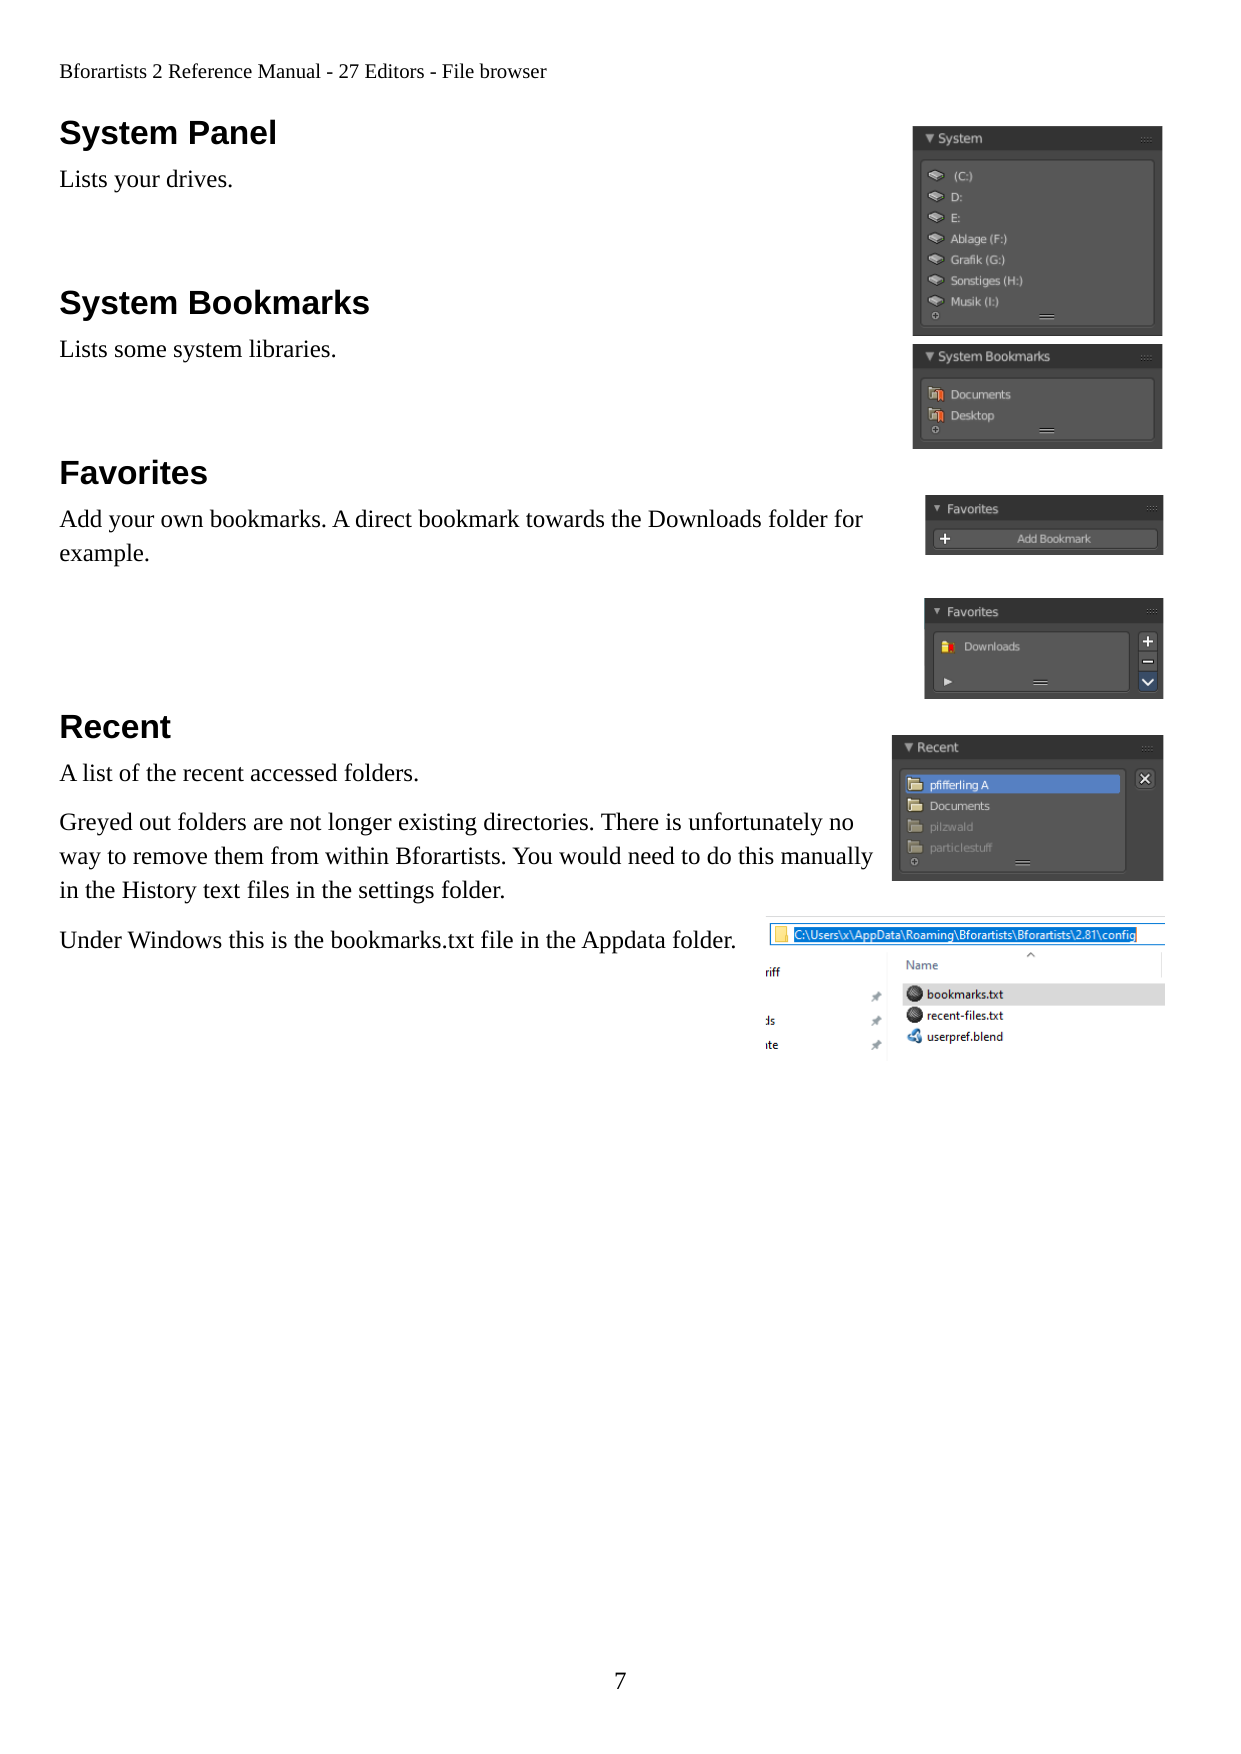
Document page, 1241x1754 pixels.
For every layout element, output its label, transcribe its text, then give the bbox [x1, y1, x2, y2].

subtitle System Panel [59, 113, 1181, 151]
picture [912, 344, 1163, 449]
subtitle System Bookmarks [59, 283, 912, 321]
subtitle [1163, 283, 1181, 321]
text Add your own bookmarks. A direct bookmark towards the Downloads folder for example. [59, 504, 1181, 567]
picture [925, 495, 1164, 555]
text [1163, 164, 1181, 192]
picture [924, 598, 1164, 699]
text Lists some system libraries. [59, 334, 1181, 363]
text Under Windows this is the bookmarks.txt file in the Appdata folder. [59, 925, 765, 953]
text A list of the recent accessed folders. [59, 758, 891, 786]
text Lists your drives. [59, 164, 912, 192]
picture [912, 126, 1163, 336]
picture [891, 735, 1164, 881]
subtitle Recent [59, 706, 1181, 745]
subtitle Favorites [59, 453, 1181, 491]
text Greyed out folders are not longer existing directories. There is unfortunately no way to remove them from within Bforartists. You would need to do this manually in the History text files in the settings folder. [59, 807, 1181, 904]
picture [765, 914, 1165, 1061]
